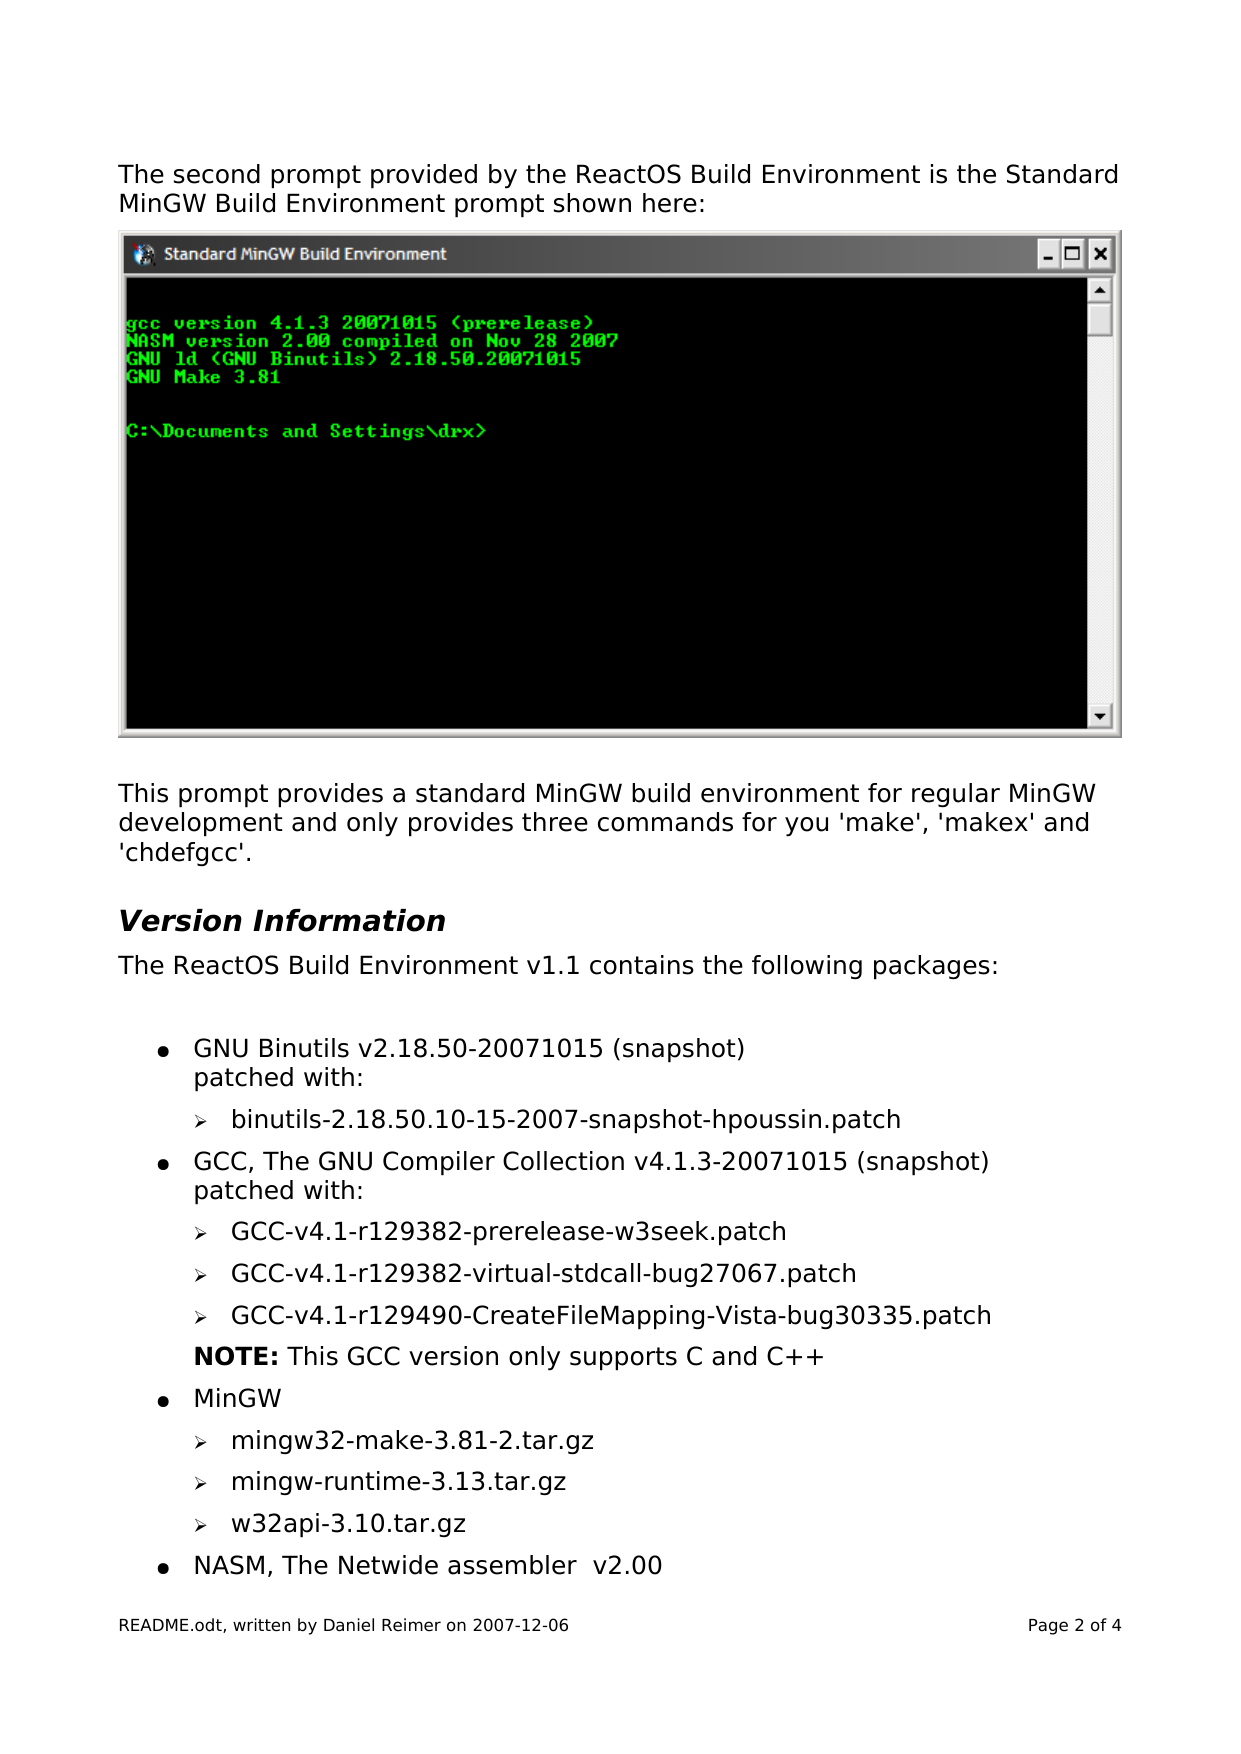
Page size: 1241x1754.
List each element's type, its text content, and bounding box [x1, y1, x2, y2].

list GCC-v4.1-r129382-virtual-stdcall-bug27067.patch [193, 1259, 1122, 1288]
text The ReactOS Build Environment v1.1 contains the following packages: [118, 951, 1122, 980]
list MinGW [156, 1384, 1122, 1413]
subtitle Version Information [118, 904, 1122, 938]
list GCC-v4.1-r129490-CreateFileMapping-Vista-bug30335.patch [193, 1301, 1122, 1330]
list w32api-3.10.tar.gz [193, 1509, 1122, 1538]
list mingw-runtime-3.13.tar.gz [193, 1467, 1122, 1497]
list GCC-v4.1-r129382-prerelease-w3seek.patch [193, 1217, 1122, 1247]
text The second prompt provided by the ReactOS Build Environment is the Standard MinGW Build Environment prompt shown here: [118, 160, 1122, 218]
list mingw32-make-3.81-2.tar.gz [193, 1426, 1122, 1455]
list GNU Binutils v2.18.50-20071015 (snapshot) patched with: [156, 1034, 1122, 1092]
picture [118, 230, 1122, 738]
list NASM, The Netwide assembler v2.00 [156, 1551, 1122, 1580]
list GCC, The GNU Compiler Collection v4.1.3-20071015 (snapshot) patched with: [156, 1147, 1122, 1205]
list binutils-2.18.50.10-15-2007-snapshot-hpoussin.patch [193, 1105, 1122, 1134]
text This prompt provides a standard MinGW build environment for regular MinGW development and only provides three commands for you 'make', 'makex' and 'chdefgcc'. [118, 779, 1122, 867]
list NOTE: This GCC version only supports C and C++ [156, 1342, 1122, 1372]
